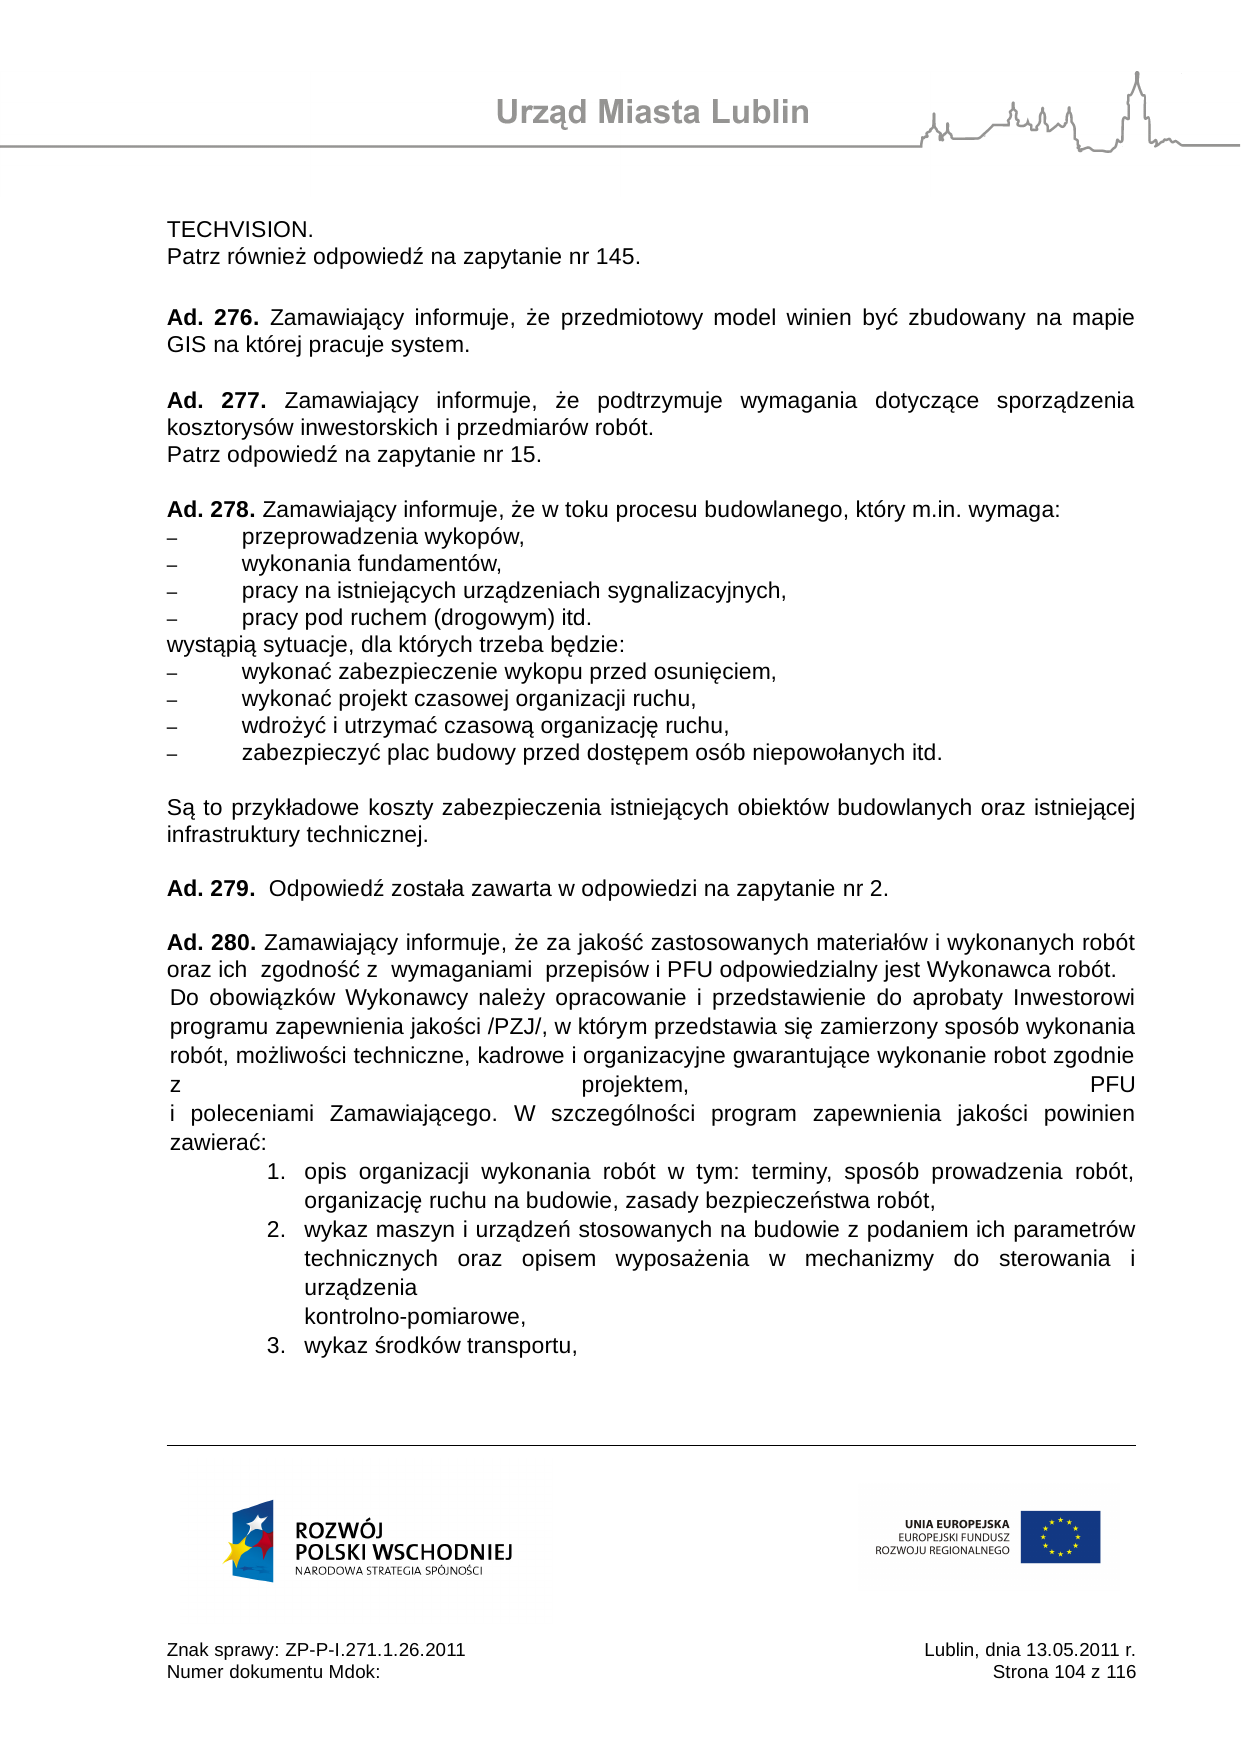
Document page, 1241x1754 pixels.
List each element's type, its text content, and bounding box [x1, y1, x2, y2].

list wykonać zabezpieczenie wykopu przed osunięciem, [167, 657, 1136, 684]
text Do obowiązków Wykonawcy należy opracowanie i przedstawienie do aprobaty Inwestorowi programu zapewnienia jakości /PZJ/, w którym przedstawia się zamierzony sposób wykonania robót, możliwości techniczne, kadrowe i organizacyjne gwarantujące wykonanie robot zgodnie z projektem, PFU i poleceniami Zamawiającego. W szczególności program zapewnienia jakości powinien zawierać: [169, 982, 1136, 1156]
picture [180, 1458, 553, 1624]
list pracy pod ruchem (drogowym) itd. [167, 603, 1136, 630]
picture [858, 1483, 1120, 1591]
text Patrz również odpowiedź na zapytanie nr 145. [167, 243, 1136, 270]
text Patrz odpowiedź na zapytanie nr 15. [167, 441, 1136, 468]
list wykaz środków transportu, [267, 1330, 1136, 1359]
text Ad. 277. Zamawiający informuje, że podtrzymuje wymagania dotyczące sporządzenia kosztorysów inwestorskich i przedmiarów robót. [167, 387, 1136, 441]
list zabezpieczyć plac budowy przed dostępem osób niepowołanych itd. [167, 739, 1136, 766]
picture [0, 71, 1241, 197]
list opis organizacji wykonania robót w tym: terminy, sposób prowadzenia robót, organizację ruchu na budowie, zasady bezpieczeństwa robót, [267, 1156, 1136, 1214]
list wystąpią sytuacje, dla których trzeba będzie: [167, 630, 1136, 657]
list wykonać projekt czasowej organizacji ruchu, [167, 684, 1136, 712]
text Ad. 276. Zamawiający informuje, że przedmiotowy model winien być zbudowany na mapie GIS na której pracuje system. [167, 303, 1136, 357]
list wdrożyć i utrzymać czasową organizację ruchu, [167, 712, 1136, 739]
text Ad. 280. Zamawiający informuje, że za jakość zastosowanych materiałów i wykonanych robót oraz ich zgodność z wymaganiami przepisów i PFU odpowiedzialny jest Wykonawca robót. [167, 928, 1136, 982]
list wykaz maszyn i urządzeń stosowanych na budowie z podaniem ich parametrów technicznych oraz opisem wyposażenia w mechanizmy do sterowania i urządzenia kontrolno-pomiarowe, [267, 1214, 1136, 1330]
list wykonania fundamentów, [167, 549, 1136, 576]
list przeprowadzenia wykopów, [167, 522, 1136, 549]
text TECHVISION. [167, 216, 1136, 243]
text Ad. 278. Zamawiający informuje, że w toku procesu budowlanego, który m.in. wymaga: [167, 495, 1136, 522]
text Ad. 279. Odpowiedź została zawarta w odpowiedzi na zapytanie nr 2. [167, 874, 1136, 901]
text Są to przykładowe koszty zabezpieczenia istniejących obiektów budowlanych oraz istniejącej infrastruktury technicznej. [167, 793, 1136, 847]
list pracy na istniejących urządzeniach sygnalizacyjnych, [167, 576, 1136, 603]
